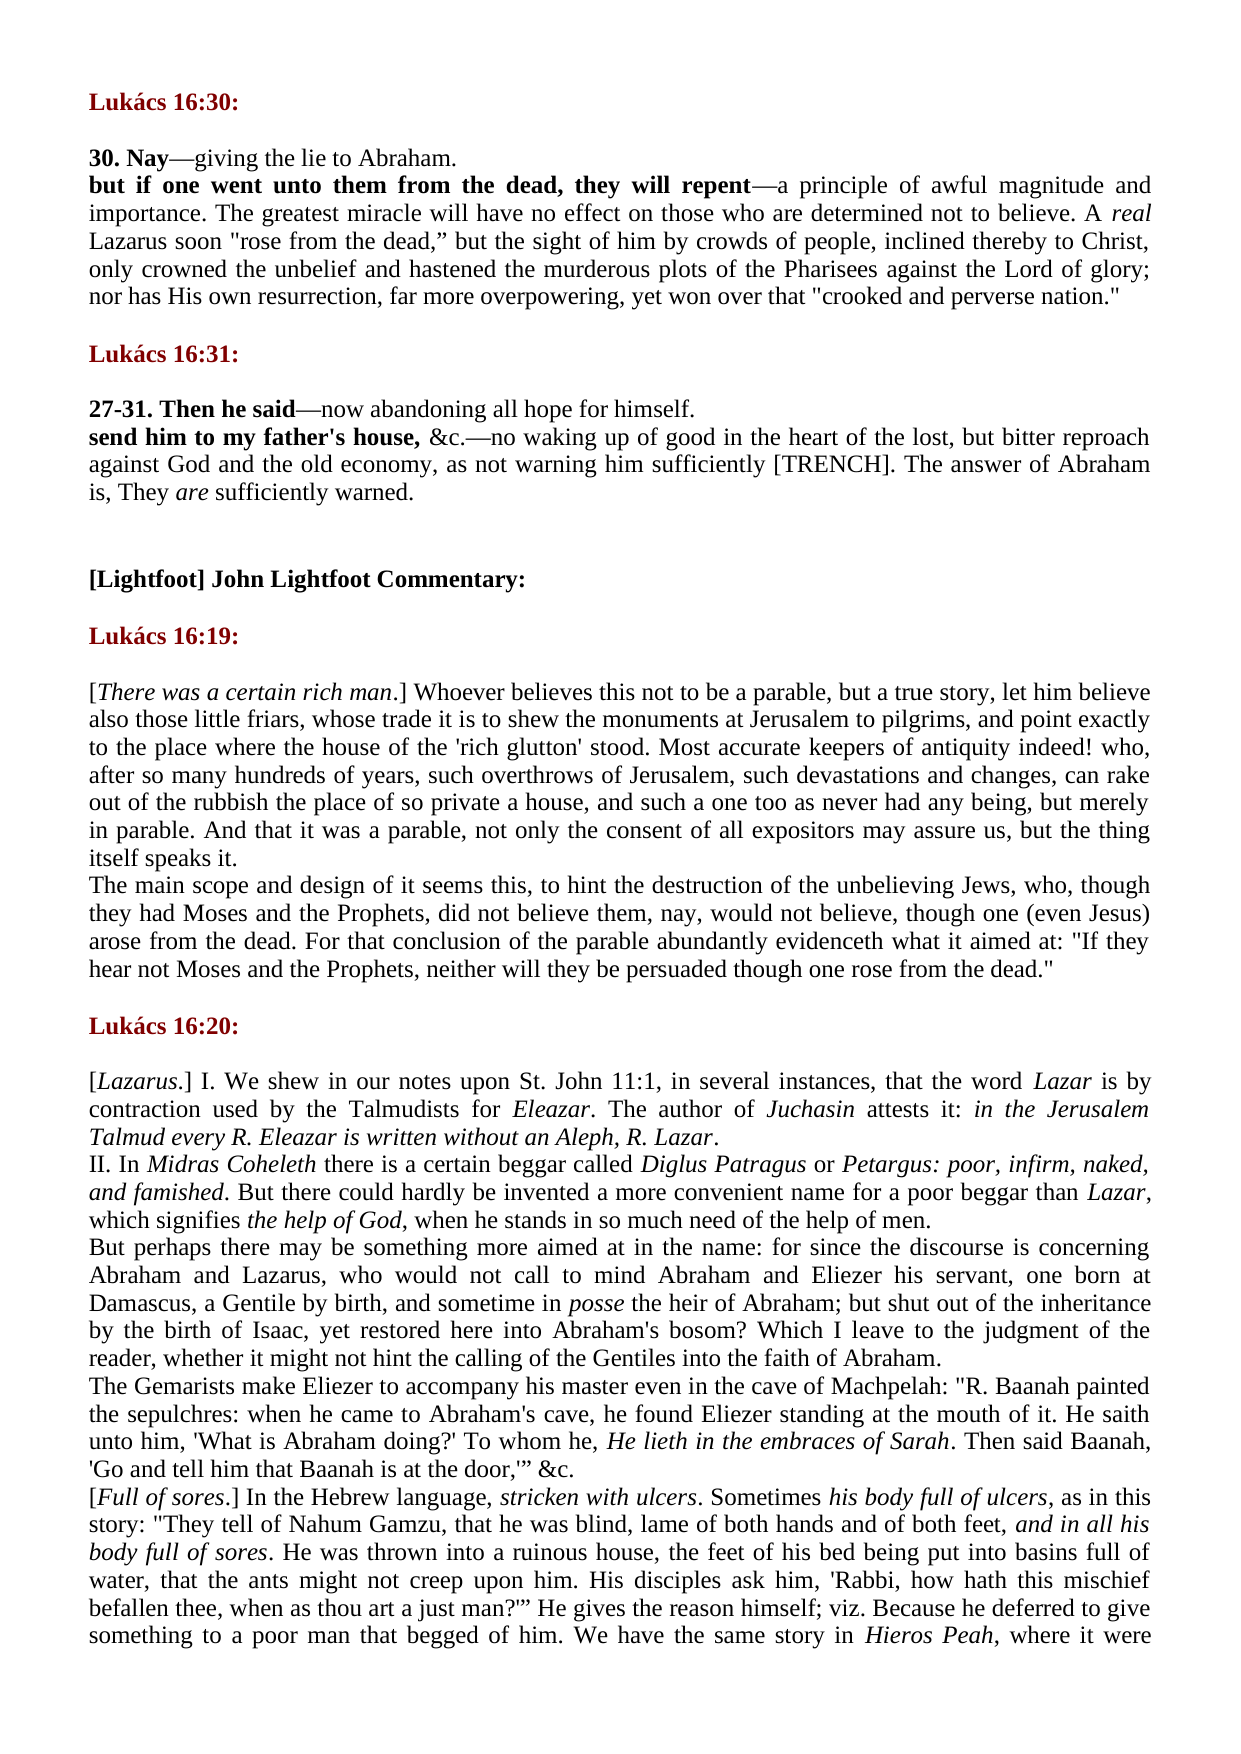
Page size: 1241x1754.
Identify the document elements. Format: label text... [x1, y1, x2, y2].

text The main scope and design of it seems this, to hint the destruction of the unbelieving Jews, who, though they had Moses and the Prophets, did not believe them, nay, would not believe, though one (even Jesus) arose from the dead. For that conclusion of the parable abundantly evidenceth what it aimed at: "If they hear not Moses and the Prophets, neither will they be persuaded though one rose from the dead." [88, 872, 1152, 982]
text 27-31. Then he said—now abandoning all hope for himself. send him to my father's house, &c.—no waking up of good in the heart of the lost, but bitter reproach against God and the old economy, as not warning him sufficiently [TRENCH]. The answer of Abraham is, They are sufficiently warned. [88, 395, 1152, 506]
text But perhaps there may be something more aimed at in the name: for since the discourse is concerning Abraham and Lazarus, who would not call to mind Abraham and Eliezer his servant, one born at Damascus, a Gentile by birth, and sometime in posse the heir of Abraham; but shut out of the inheritance by the birth of Isaac, yet restored here into Abraham's bosom? Which I leave to the judgment of the reader, whether it might not hint the calling of the Gentiles into the faith of Abraham. [88, 1233, 1152, 1372]
text [Full of sores.] In the Hebrew language, stricken with ulcers. Sometimes his body full of ulcers, as in this story: "They tell of Nahum Gamzu, that he was blind, lame of both hands and of both feet, and in all his body full of sores. He was thrown into a ruinous house, the feet of his bed being put into basins full of water, that the ants might not creep upon him. His disciples ask him, 'Rabbi, how hath this mischief befallen thee, when as thou art a just man?'” He gives the reason himself; viz. Because he deferred to give something to a poor man that begged of him. We have the same story in Hieros Peah, where it were [88, 1483, 1152, 1649]
text Lukács 16:31: [88, 340, 1152, 367]
text [Lightfoot] John Lightfoot Commentary: [88, 565, 1152, 593]
text 30. Nay—giving the lie to Abraham. but if one went unto them from the dead, they will repent—a principle of awful magnitude and importance. The greatest miracle will have no effect on those who are determined not to believe. A real Lazarus soon "rose from the dead,” but the sight of him by crowds of people, inclined thereby to Christ, only crowned the unbelief and hastened the murderous plots of the Pharisees against the Lord of glory; nor has His own resurrection, far more overpowering, yet won over that "crooked and perverse nation." [88, 144, 1152, 310]
text Lukács 16:30: [88, 88, 1152, 116]
text [Lazarus.] I. We shew in our notes upon St. John 11:1, in several instances, that the word Lazar is by contraction used by the Talmudists for Eleazar. The author of Juchasin attests it: in the Jerusalem Talmud every R. Eleazar is written without an Aleph, R. Lazar. [88, 1067, 1152, 1150]
text II. In Midras Coheleth there is a certain beggar called Diglus Patragus or Petargus: poor, infirm, naked, and famished. But there could hardly be invented a more convenient name for a poor beggar than Lazar, which signifies the help of God, when he stands in so much need of the help of men. [88, 1150, 1152, 1233]
text The Gemarists make Eliezer to accompany his master even in the cave of Machpelah: "R. Baanah painted the sepulchres: when he came to Abraham's cave, he found Eliezer standing at the mouth of it. He saith unto him, 'What is Abraham doing?' To whom he, He lieth in the embraces of Sarah. Then said Baanah, 'Go and tell him that Baanah is at the door,'” &c. [88, 1372, 1152, 1483]
text [There was a certain rich man.] Whoever believes this not to be a parable, but a true story, let him believe also those little friars, whose trade it is to shew the monuments at Jerusalem to pilgrims, and point exactly to the place where the house of the 'rich glutton' stood. Most accurate keepers of antiquity indeed! who, after so many hundreds of years, such overthrows of Jerusalem, such devastations and changes, can rake out of the rubbish the place of so private a house, and such a one too as never had any being, but merely in parable. And that it was a parable, not only the consent of all expositors may assure us, but the thing itself speaks it. [88, 678, 1152, 872]
text Lukács 16:20: [88, 1012, 1152, 1039]
text Lukács 16:19: [88, 622, 1152, 650]
